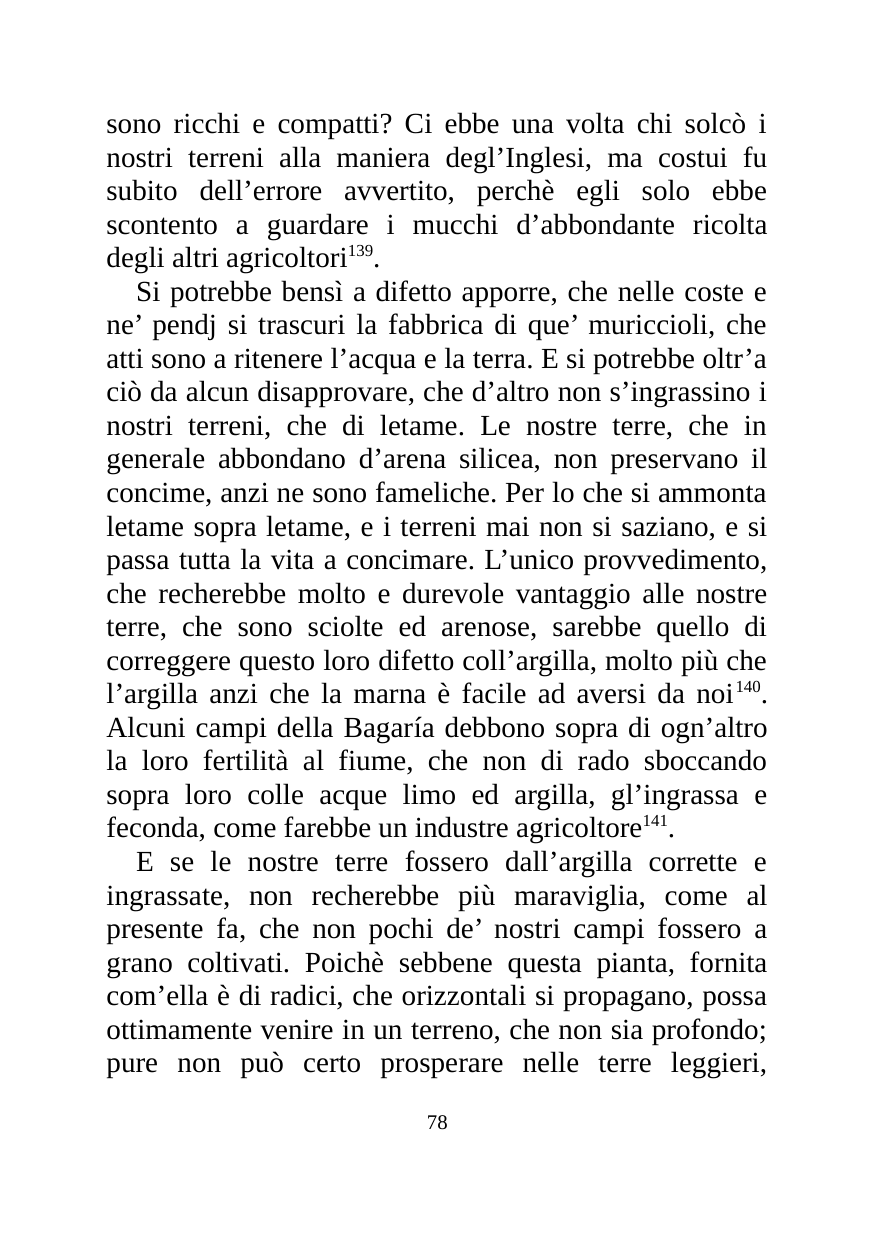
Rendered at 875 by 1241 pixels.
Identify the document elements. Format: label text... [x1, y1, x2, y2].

text Si potrebbe bensì a difetto apporre, che nelle coste e ne’ pendj si trascuri la fabbrica di que’ muriccioli, che atti sono a ritenere l’acqua e la terra. E si potrebbe oltr’a ciò da alcun disapprovare, che d’altro non s’ingrassino i nostri terreni, che di letame. Le nostre terre, che in generale abbondano d’arena silicea, non preservano il concime, anzi ne sono fameliche. Per lo che si ammonta letame sopra letame, e i terreni mai non si saziano, e si passa tutta la vita a concimare. L’unico provvedimento, che recherebbe molto e durevole vantaggio alle nostre terre, che sono sciolte ed arenose, sarebbe quello di correggere questo loro difetto coll’argilla, molto più che l’argilla anzi che la marna è facile ad aversi da noi. Alcuni campi della Bagaría debbono sopra di ogn’altro la loro fertilità al fiume, che non di rado sboccando sopra loro colle acque limo ed argilla, gl’ingrassa e feconda, come farebbe un industre agricoltore. [106, 274, 768, 844]
text E se le nostre terre fossero dall’argilla corrette e ingrassate, non recherebbe più maraviglia, come al presente fa, che non pochi de’ nostri campi fossero a grano coltivati. Poichè sebbene questa pianta, fornita com’ella è di radici, che orizzontali si propagano, possa ottimamente venire in un terreno, che non sia profondo; pure non può certo prosperare nelle terre leggieri, [106, 844, 768, 1079]
text sono ricchi e compatti? Ci ebbe una volta chi solcò i nostri terreni alla maniera degl’Inglesi, ma costui fu subito dell’errore avvertito, perchè egli solo ebbe scontento a guardare i mucchi d’abbondante ricolta degli altri agricoltori. [106, 106, 768, 274]
